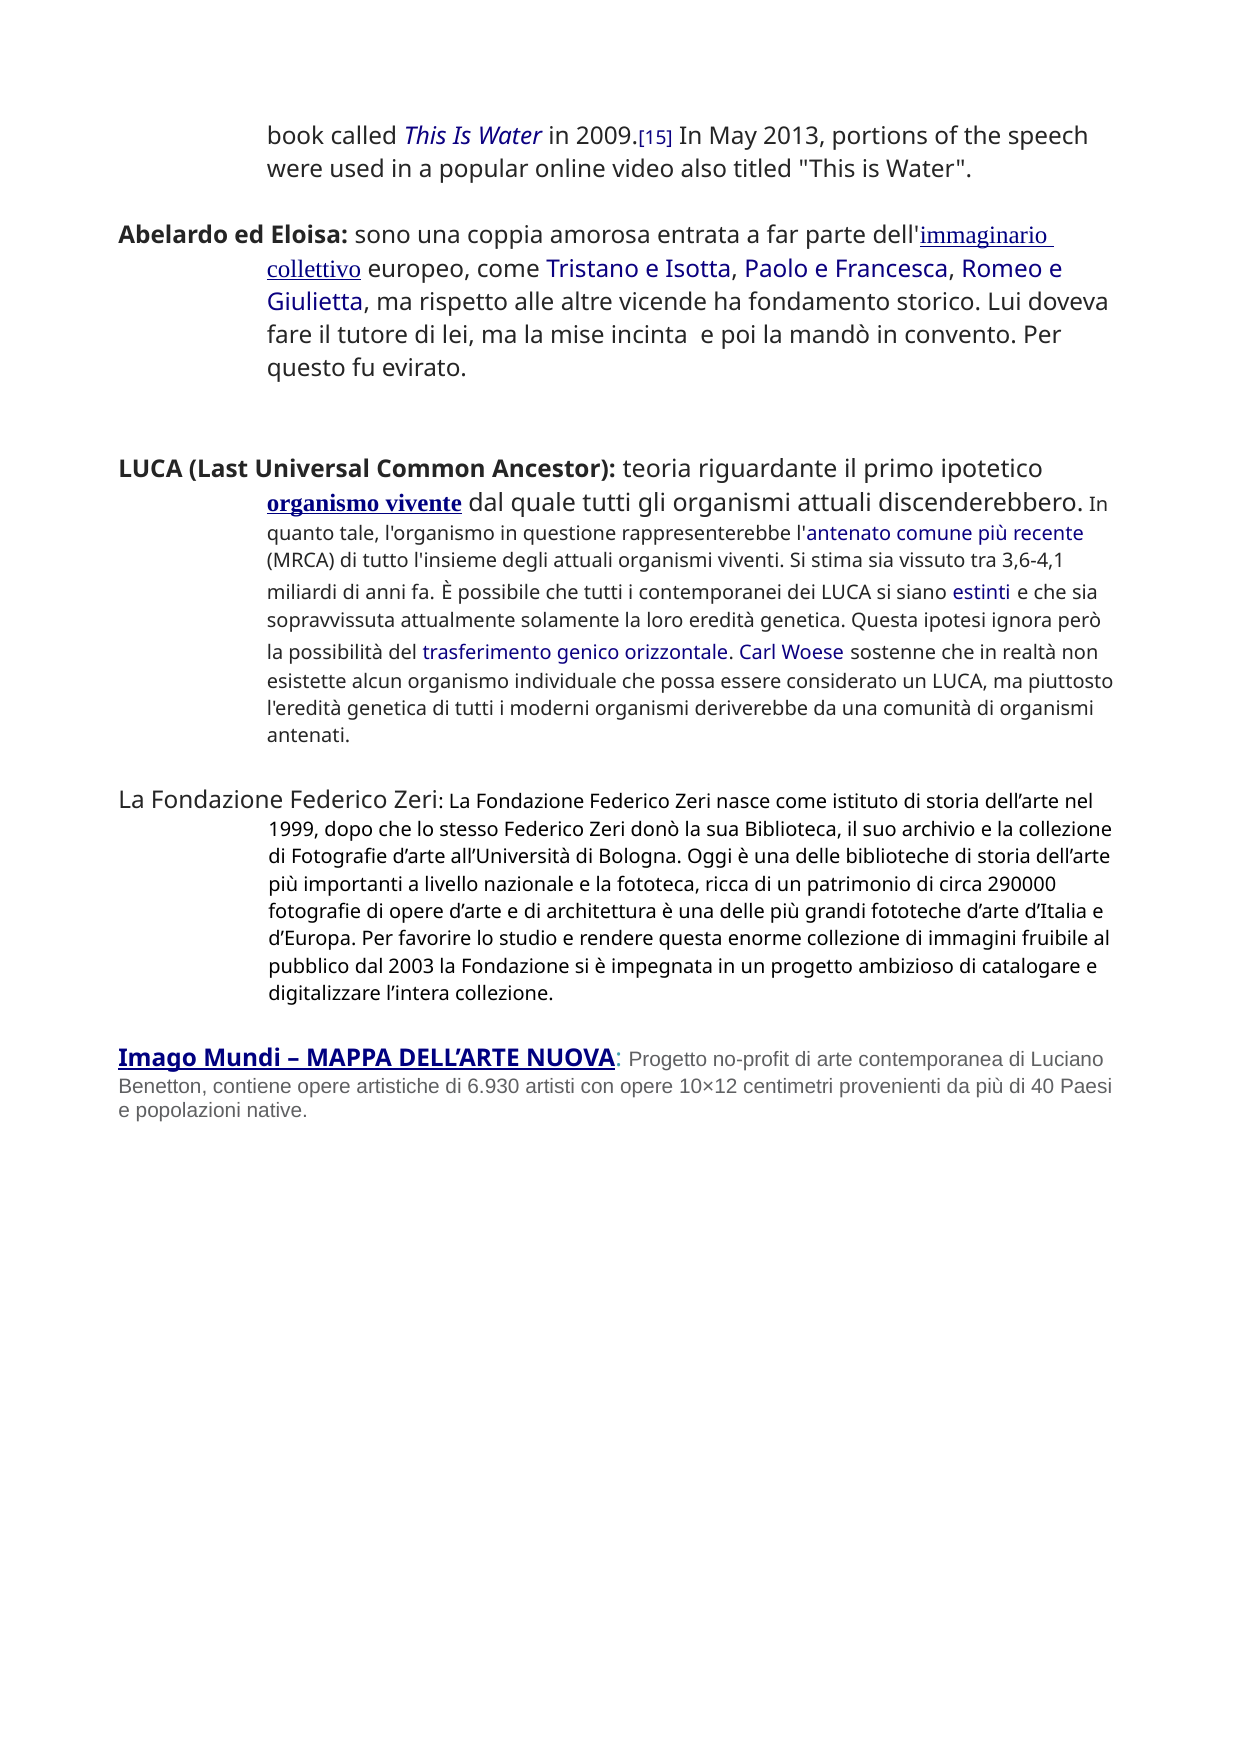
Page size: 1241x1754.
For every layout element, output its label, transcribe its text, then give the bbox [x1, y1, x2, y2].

text book called This Is Water in 2009.[15] In May 2013, portions of the speech were used in a popular online video also titled "This is Water". [118, 118, 1122, 184]
text LUCA (Last Universal Common Ancestor): teoria riguardante il primo ipotetico organismo vivente dal quale tutti gli organismi attuali discenderebbero. In quanto tale, l'organismo in questione rappresenterebbe l'antenato comune più recente (MRCA) di tutto l'insieme degli attuali organismi viventi. Si stima sia vissuto tra 3,6-4,1 miliardi di anni fa. È possibile che tutti i contemporanei dei LUCA si siano estinti e che sia sopravvissuta attualmente solamente la loro eredità genetica. Questa ipotesi ignora però la possibilità del trasferimento genico orizzontale. Carl Woese sostenne che in realtà non esistette alcun organismo individuale che possa essere considerato un LUCA, ma piuttosto l'eredità genetica di tutti i moderni organismi deriverebbe da una comunità di organismi antenati. [118, 450, 1122, 749]
text La Fondazione Federico Zeri: La Fondazione Federico Zeri nasce come istituto di storia dell’arte nel 1999, dopo che lo stesso Federico Zeri donò la sua Biblioteca, il suo archivio e la collezione di Fotografie d’arte all’Università di Bologna. Oggi è una delle biblioteche di storia dell’arte più importanti a livello nazionale e la fototeca, ricca di un patrimonio di circa 290000 fotografie di opere d’arte e di architettura è una delle più grandi fototeche d’arte d’Italia e d’Europa. Per favorire lo studio e rendere questa enorme collezione di immagini fruibile al pubblico dal 2003 la Fondazione si è impegnata in un progetto ambizioso di catalogare e digitalizzare l’intera collezione. [118, 782, 1122, 1006]
text Abelardo ed Eloisa: sono una coppia amorosa entrata a far parte dell'immaginario collettivo europeo, come Tristano e Isotta, Paolo e Francesca, Romeo e Giulietta, ma rispetto alle altre vicende ha fondamento storico. Lui doveva fare il tutore di lei, ma la mise incinta e poi la mandò in convento. Per questo fu evirato. [118, 218, 1122, 384]
text Imago Mundi – MAPPA DELL’ARTE NUOVA: Progetto no-profit di arte contemporanea di Luciano Benetton, contiene opere artistiche di 6.930 artisti con opere 10×12 centimetri provenienti da più di 40 Paesi e popolazioni native. [118, 1039, 1122, 1121]
